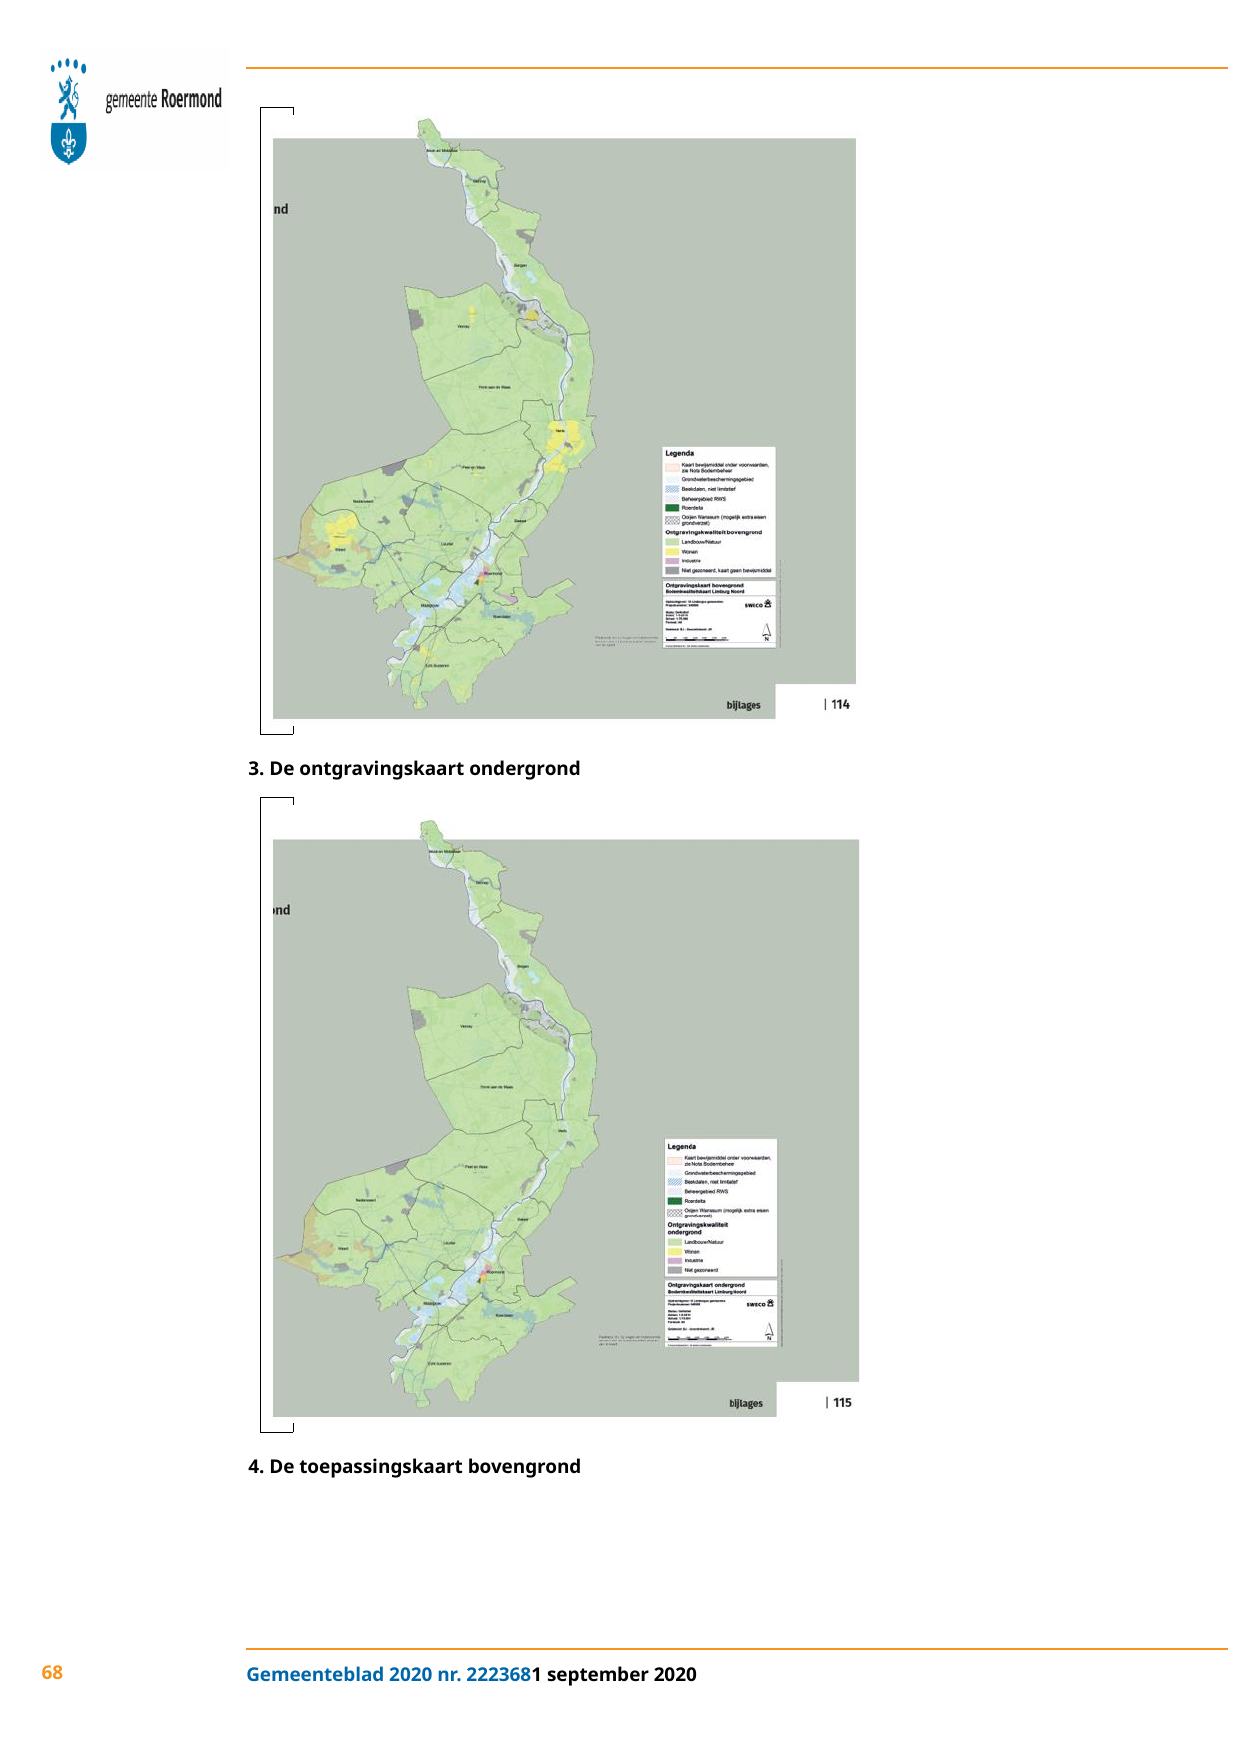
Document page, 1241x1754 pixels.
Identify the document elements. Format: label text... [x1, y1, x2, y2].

text 4. De toepassingskaart bovengrond [248, 1453, 1152, 1479]
picture [268, 115, 862, 726]
text 3. De ontgravingskaart ondergrond [248, 755, 1152, 781]
picture [41, 47, 231, 172]
picture [268, 805, 860, 1423]
